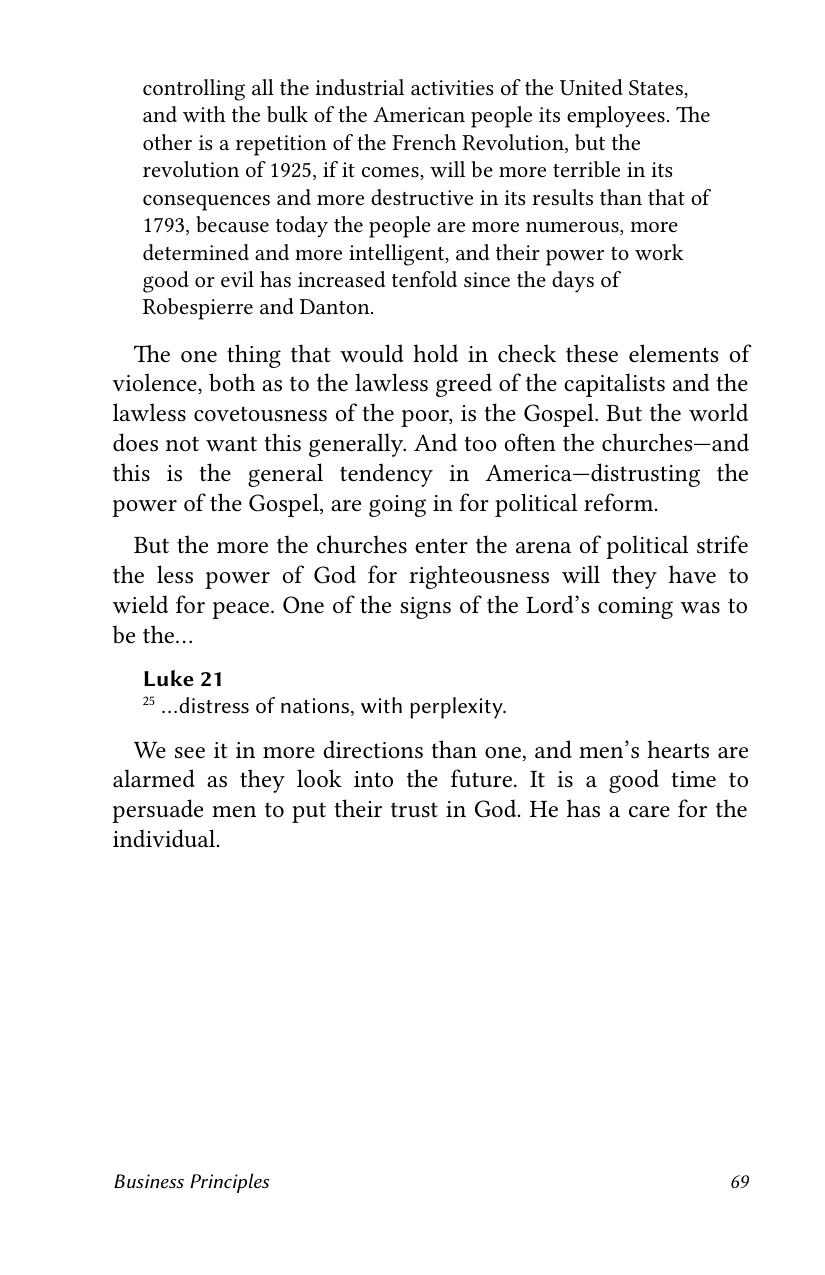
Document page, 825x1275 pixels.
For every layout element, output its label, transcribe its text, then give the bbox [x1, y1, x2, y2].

text Luke 21 [142, 666, 750, 692]
text But the more the churches enter the arena of political strife the less power of God for righteousness will they have to wield for peace. One of the signs of the Lord’s coming was to be the… [112, 531, 750, 649]
text controlling all the industrial activities of the United States, and with the bulk of the American people its employees. The other is a repetition of the French Revolution, but the revolution of 1925, if it comes, will be more terrible in its consequences and more destructive in its results than that of 1793, because today the people are more numerous, more determined and more intelligent, and their power to work good or evil has increased tenfold since the days of Robespierre and Danton. [142, 75, 720, 320]
text We see it in more directions than one, and men’s hearts are alarmed as they look into the future. It is a good time to persuade men to put their trust in God. He has a care for the individual. [112, 736, 750, 854]
text 25 ...distress of nations, with perplexity. [142, 693, 720, 719]
text The one thing that would hold in check these elements of violence, both as to the lawless greed of the capitalists and the lawless covetousness of the poor, is the Gospel. But the world does not want this generally. And too often the churches—and this is the general tendency in America—distrusting the power of the Gospel, are going in for political reform. [112, 339, 750, 518]
